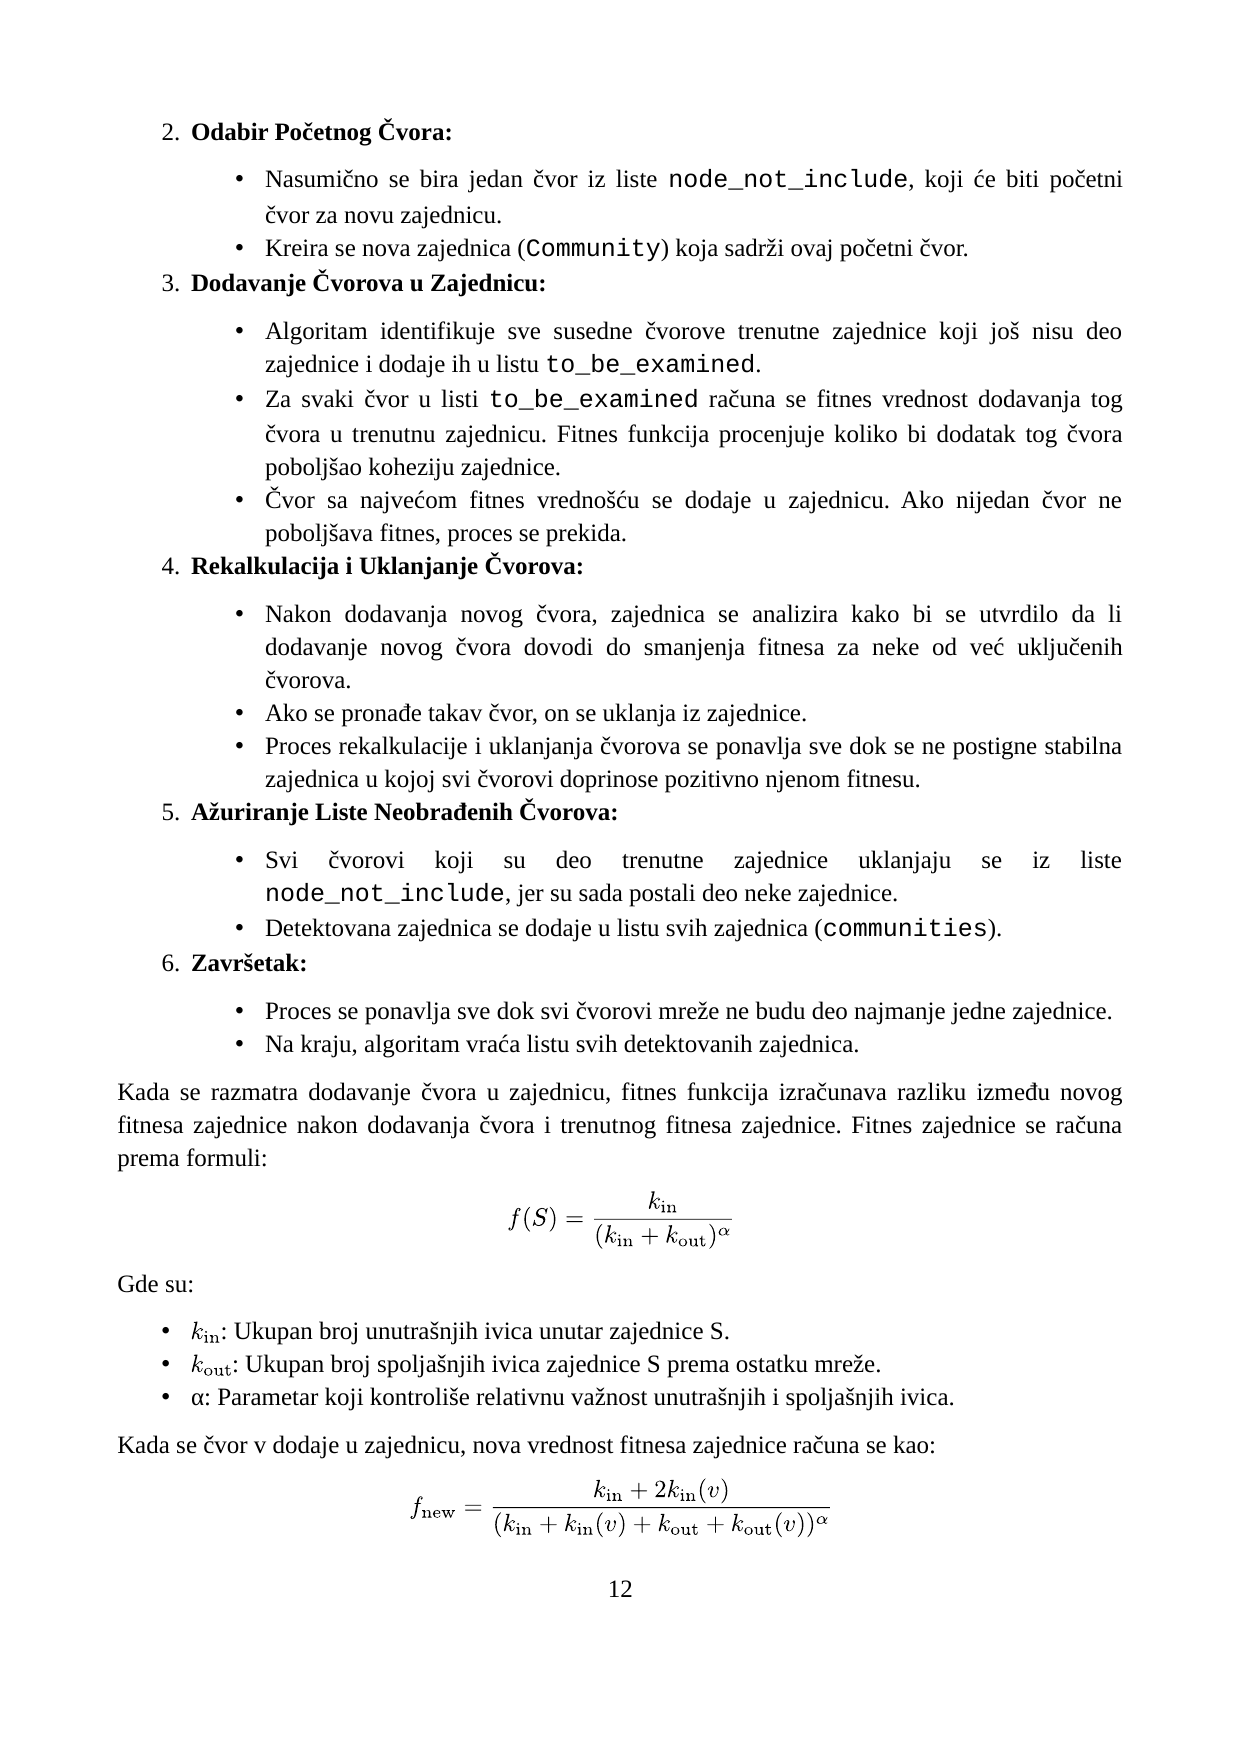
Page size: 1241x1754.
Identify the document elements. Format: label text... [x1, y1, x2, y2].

list Dodavanje Čvorova u Zajednicu: [161, 268, 1123, 297]
text Kada se čvor v dodaje u zajednicu, nova vrednost fitnesa zajednice računa se kao: [117, 1430, 1123, 1459]
list Ažuriranje Liste Neobrađenih Čvorova: [161, 797, 1123, 826]
list : Ukupan broj unutrašnjih ivica unutar zajednice S. [161, 1316, 1123, 1345]
text Gde su: [117, 1269, 1123, 1297]
list Završetak: [161, 948, 1123, 977]
list Algoritam identifikuje sve susedne čvorove trenutne zajednice koji još nisu deo zajednice i dodaje ih u listu to_be_examined. [235, 316, 1123, 379]
list Proces rekalkulacije i uklanjanja čvorova se ponavlja sve dok se ne postigne stabilna zajednica u kojoj svi čvorovi doprinose pozitivno njenom fitnesu. [235, 731, 1123, 793]
list Detektovana zajednica se dodaje u listu svih zajednica (communities). [235, 913, 1123, 944]
list Na kraju, algoritam vraća listu svih detektovanih zajednica. [235, 1029, 1123, 1058]
list Proces se ponavlja sve dok svi čvorovi mreže ne budu deo najmanje jedne zajednice. [235, 996, 1123, 1025]
text Kada se razmatra dodavanje čvora u zajednicu, fitnes funkcija izračunava razliku između novog fitnesa zajednice nakon dodavanja čvora i trenutnog fitnesa zajednice. Fitnes zajednice se računa prema formuli: [117, 1077, 1123, 1172]
list Rekalkulacija i Uklanjanje Čvorova: [161, 551, 1123, 580]
list Ako se pronađe takav čvor, on se uklanja iz zajednice. [235, 698, 1123, 727]
list Nasumično se bira jedan čvor iz liste node_not_include, koji će biti početni čvor za novu zajednicu. [235, 164, 1123, 228]
list Nakon dodavanja novog čvora, zajednica se analizira kako bi se utvrdilo da li dodavanje novog čvora dovodi do smanjenja fitnesa za neke od već uključenih čvorova. [235, 599, 1123, 694]
list Odabir Početnog Čvora: [161, 117, 1123, 146]
list Čvor sa najvećom fitnes vrednošću se dodaje u zajednicu. Ako nijedan čvor ne poboljšava fitnes, proces se prekida. [235, 485, 1123, 547]
list : Ukupan broj spoljašnjih ivica zajednice S prema ostatku mreže. [161, 1349, 1123, 1378]
list Svi čvorovi koji su deo trenutne zajednice uklanjaju se iz liste node_not_include, jer su sada postali deo neke zajednice. [235, 845, 1123, 908]
list α: Parametar koji kontroliše relativnu važnost unutrašnjih i spoljašnjih ivica. [161, 1382, 1123, 1411]
list Kreira se nova zajednica (Community) koja sadrži ovaj početni čvor. [235, 233, 1123, 263]
list Za svaki čvor u listi to_be_examined računa se fitnes vrednost dodavanja tog čvora u trenutnu zajednicu. Fitnes funkcija procenjuje koliko bi dodatak tog čvora poboljšao koheziju zajednice. [235, 384, 1123, 481]
